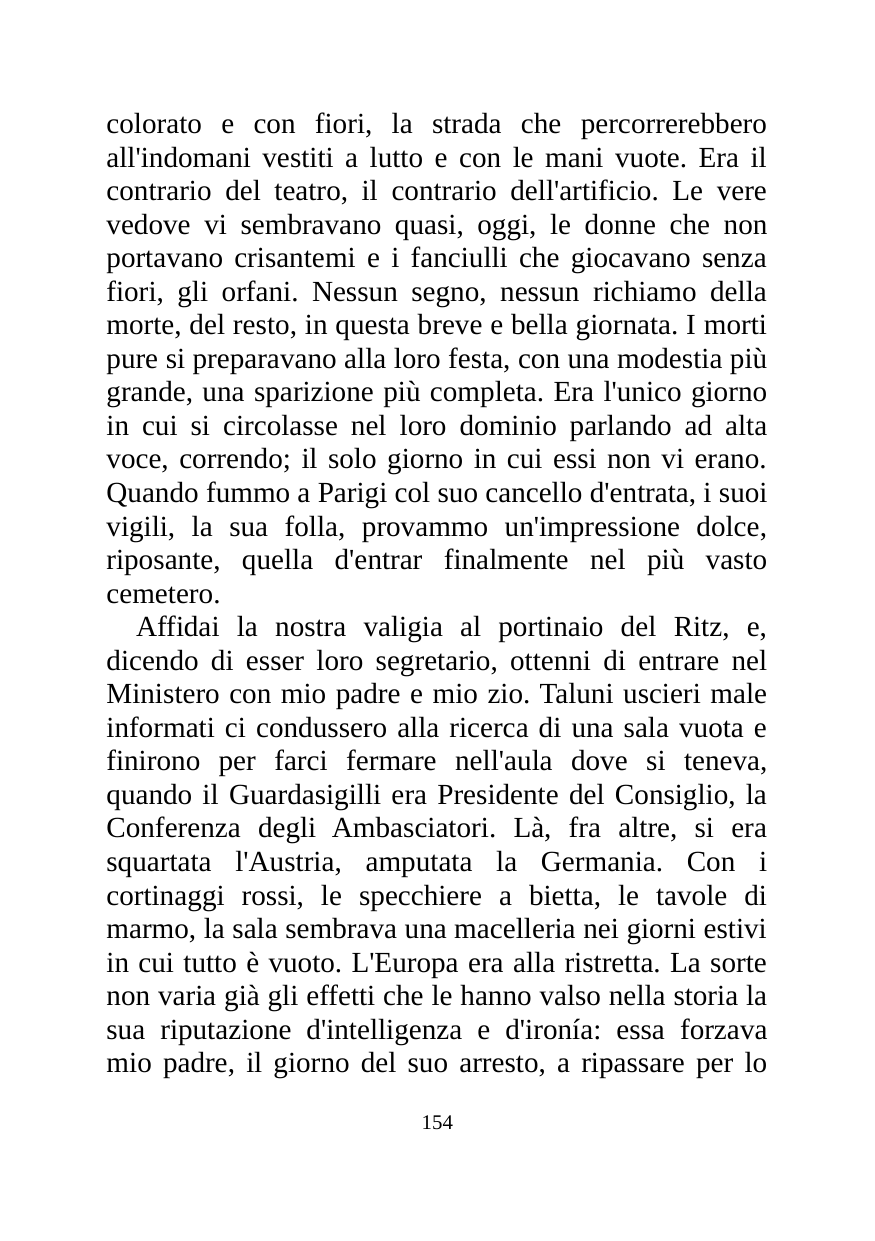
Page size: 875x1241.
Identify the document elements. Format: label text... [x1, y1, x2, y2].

text colorato e con fiori, la strada che percorrerebbero all'indomani vestiti a lutto e con le mani vuote. Era il contrario del teatro, il contrario dell'artificio. Le vere vedove vi sembravano quasi, oggi, le donne che non portavano crisantemi e i fanciulli che giocavano senza fiori, gli orfani. Nessun segno, nessun richiamo della morte, del resto, in questa breve e bella giornata. I morti pure si preparavano alla loro festa, con una modestia più grande, una sparizione più completa. Era l'unico giorno in cui si circolasse nel loro dominio parlando ad alta voce, correndo; il solo giorno in cui essi non vi erano. Quando fummo a Parigi col suo cancello d'entrata, i suoi vigili, la sua folla, provammo un'impressione dolce, riposante, quella d'entrar finalmente nel più vasto cemetero. [106, 106, 768, 609]
text Affidai la nostra valigia al portinaio del Ritz, e, dicendo di esser loro segretario, ottenni di entrare nel Ministero con mio padre e mio zio. Taluni uscieri male informati ci condussero alla ricerca di una sala vuota e finirono per farci fermare nell'aula dove si teneva, quando il Guardasigilli era Presidente del Consiglio, la Conferenza degli Ambasciatori. Là, fra altre, si era squartata l'Austria, amputata la Germania. Con i cortinaggi rossi, le specchiere a bietta, le tavole di marmo, la sala sembrava una macelleria nei giorni estivi in cui tutto è vuoto. L'Europa era alla ristretta. La sorte non varia già gli effetti che le hanno valso nella storia la sua riputazione d'intelligenza e d'ironía: essa forzava mio padre, il giorno del suo arresto, a ripassare per lo [106, 609, 768, 1079]
